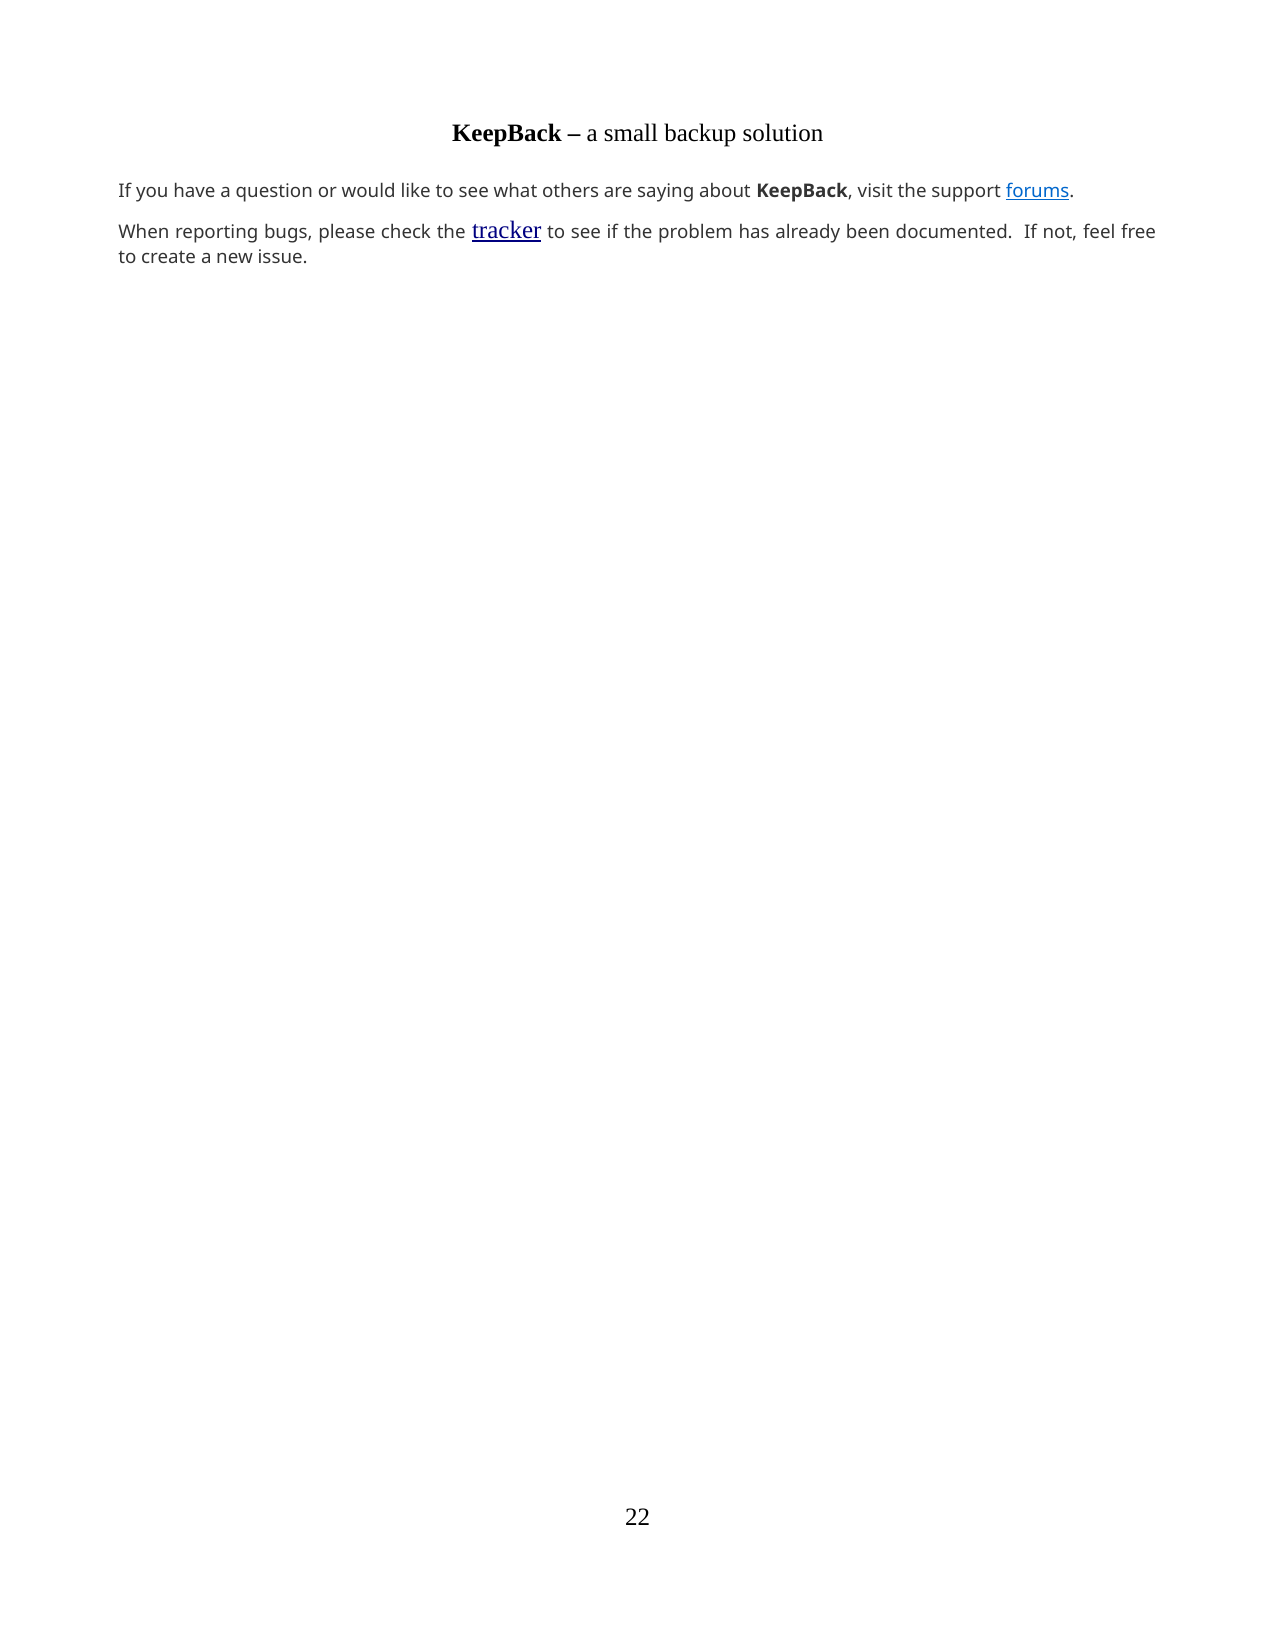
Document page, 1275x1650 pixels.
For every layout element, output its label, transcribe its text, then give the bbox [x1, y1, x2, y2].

text When reporting bugs, please check the tracker to see if the problem has already been documented. If not, feel free to create a new issue. [118, 215, 1157, 269]
text If you have a question or would like to see what others are saying about KeepBack, visit the support forums. [118, 177, 1157, 203]
